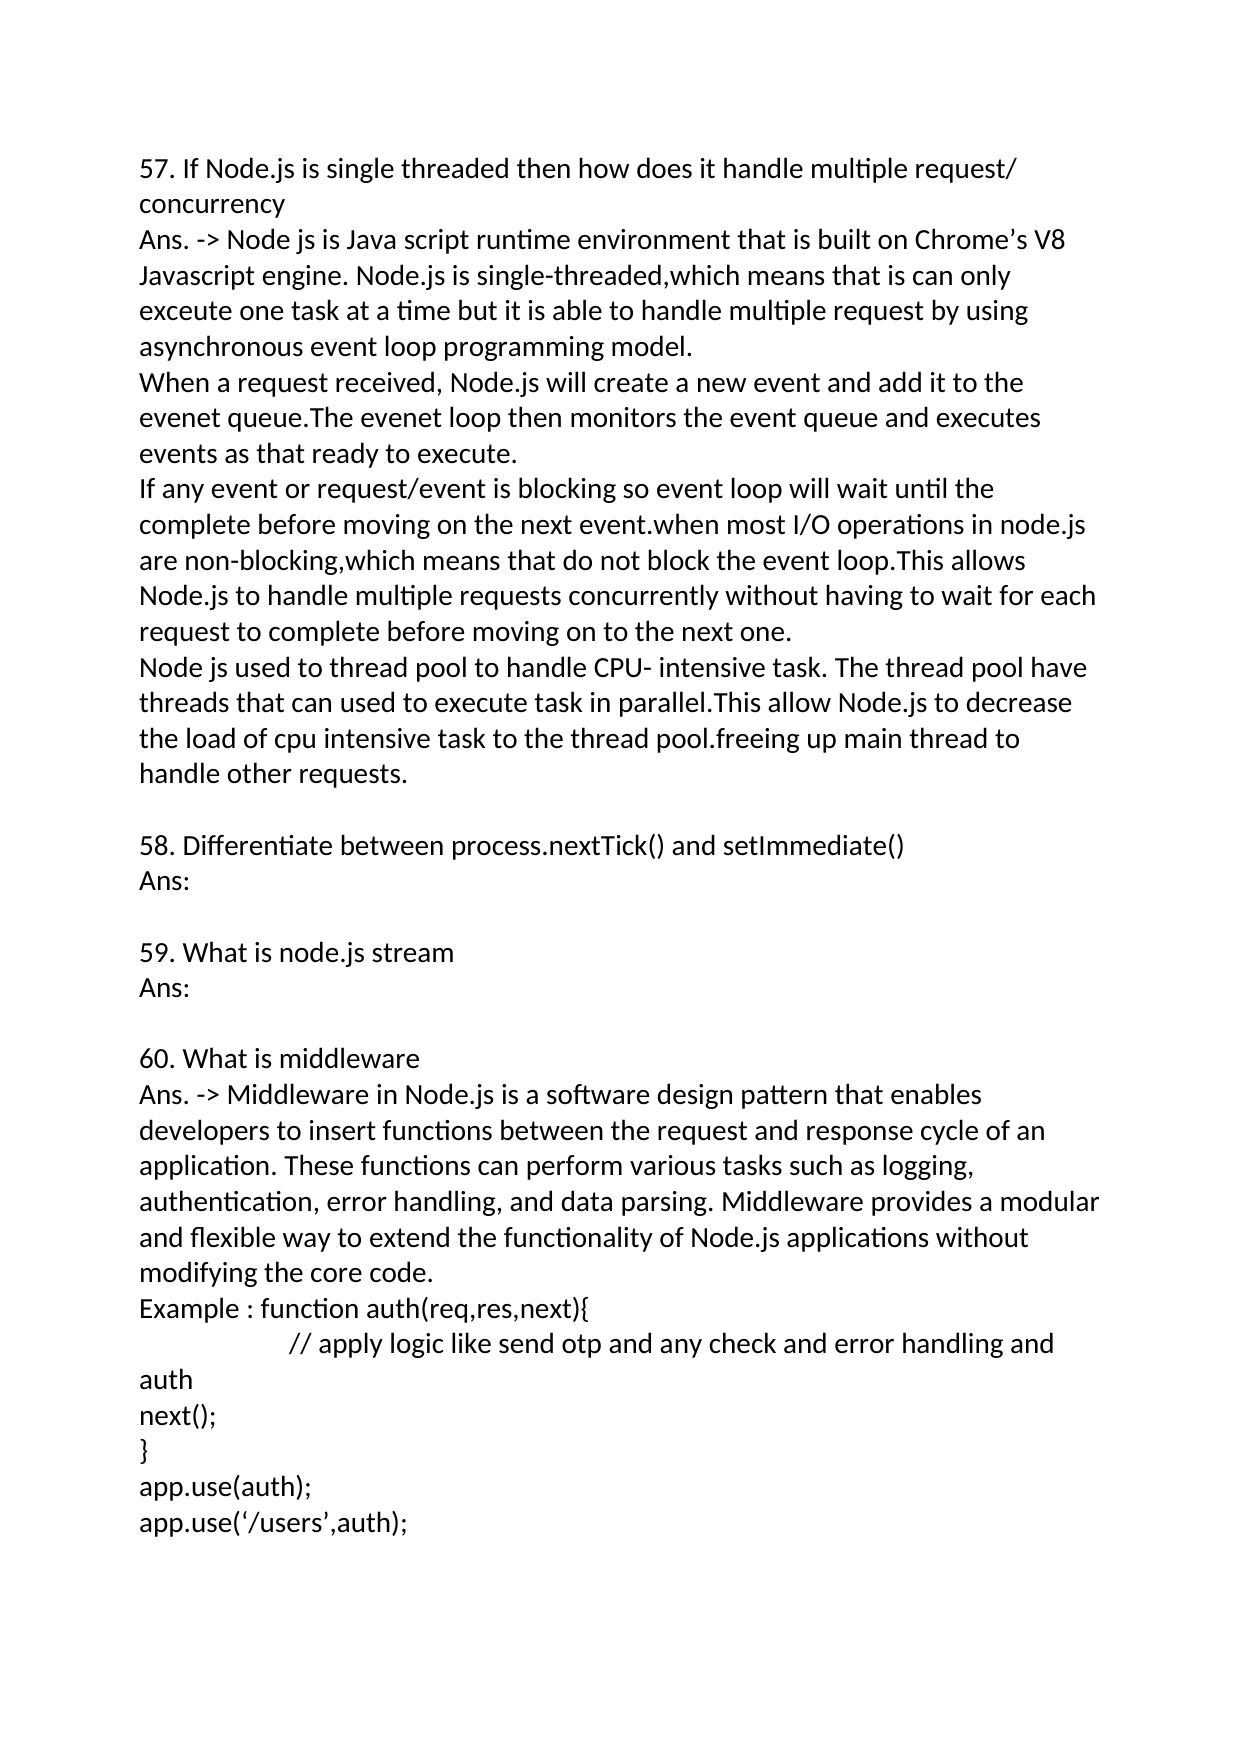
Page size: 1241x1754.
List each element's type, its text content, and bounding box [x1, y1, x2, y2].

text 57. If Node.js is single threaded then how does it handle multiple request/ concurrency [139, 150, 1101, 221]
text 59. What is node.js stream [139, 934, 1101, 969]
text app.use(‘/users’,auth); [139, 1504, 1101, 1539]
text When a request received, Node.js will create a new event and add it to the evenet queue.The evenet loop then monitors the event queue and executes events as that ready to execute. [139, 364, 1101, 471]
text Ans. -> Node js is Java script runtime environment that is built on Chrome’s V8 Javascript engine. Node.js is single-threaded,which means that is can only exceute one task at a time but it is able to handle multiple request by using asynchronous event loop programming model. [139, 221, 1101, 364]
text Ans: [139, 862, 1101, 898]
text 58. Differentiate between process.nextTick() and setImmediate() [139, 827, 1101, 862]
text Ans. -> Middleware in Node.js is a software design pattern that enables developers to insert functions between the request and response cycle of an application. These functions can perform various tasks such as logging, authentication, error handling, and data parsing. Middleware provides a modular and flexible way to extend the functionality of Node.js applications without modifying the core code. [139, 1076, 1101, 1290]
text } [139, 1432, 1101, 1468]
text // apply logic like send otp and any check and error handling and auth [139, 1326, 1101, 1397]
text Ans: [139, 969, 1101, 1005]
text next(); [139, 1397, 1101, 1432]
text app.use(auth); [139, 1468, 1101, 1504]
text 60. What is middleware [139, 1041, 1101, 1076]
text If any event or request/event is blocking so event loop will wait until the complete before moving on the next event.when most I/O operations in node.js are non-blocking,which means that do not block the event loop.This allows Node.js to handle multiple requests concurrently without having to wait for each request to complete before moving on to the next one. [139, 471, 1101, 649]
text Node js used to thread pool to handle CPU- intensive task. The thread pool have threads that can used to execute task in parallel.This allow Node.js to decrease the load of cpu intensive task to the thread pool.freeing up main thread to handle other requests. [139, 649, 1101, 791]
text Example : function auth(req,res,next){ [139, 1290, 1101, 1326]
